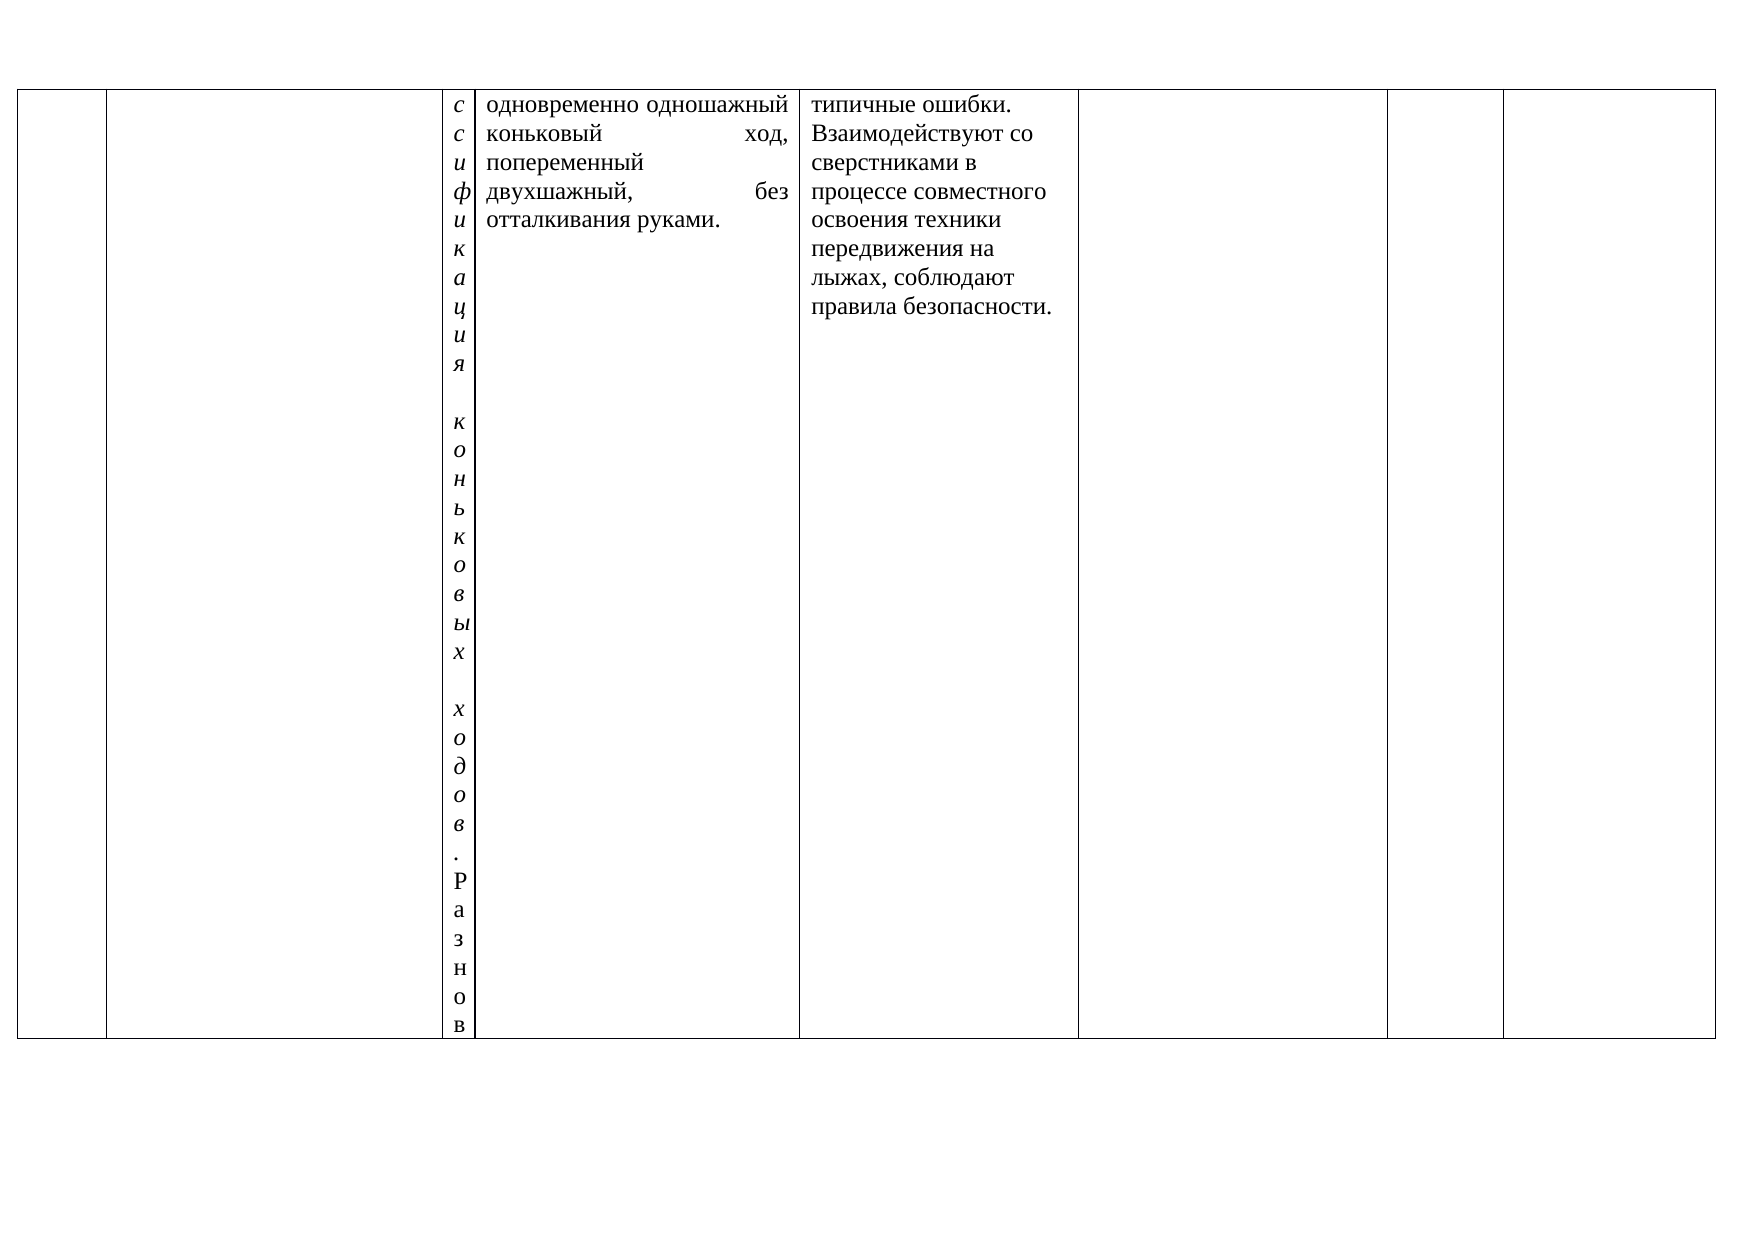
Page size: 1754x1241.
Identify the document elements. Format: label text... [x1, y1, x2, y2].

table_cell [107, 90, 442, 1038]
table_cell [1079, 90, 1387, 1038]
table_cell ссификация коньковых ходов. Разнов [443, 90, 474, 1038]
table_cell типичные ошибки. Взаимодействуют со сверстниками в процессе совместного освоения техники передвижения на лыжах, соблюдают правила безопасности. [800, 90, 1078, 1038]
table_cell [1388, 90, 1503, 1038]
table_cell одновременно одношажный коньковый ход, попеременный двухшажный, без отталкивания руками. [476, 90, 799, 1038]
table_cell [18, 90, 106, 1038]
table_cell [1504, 90, 1715, 1038]
